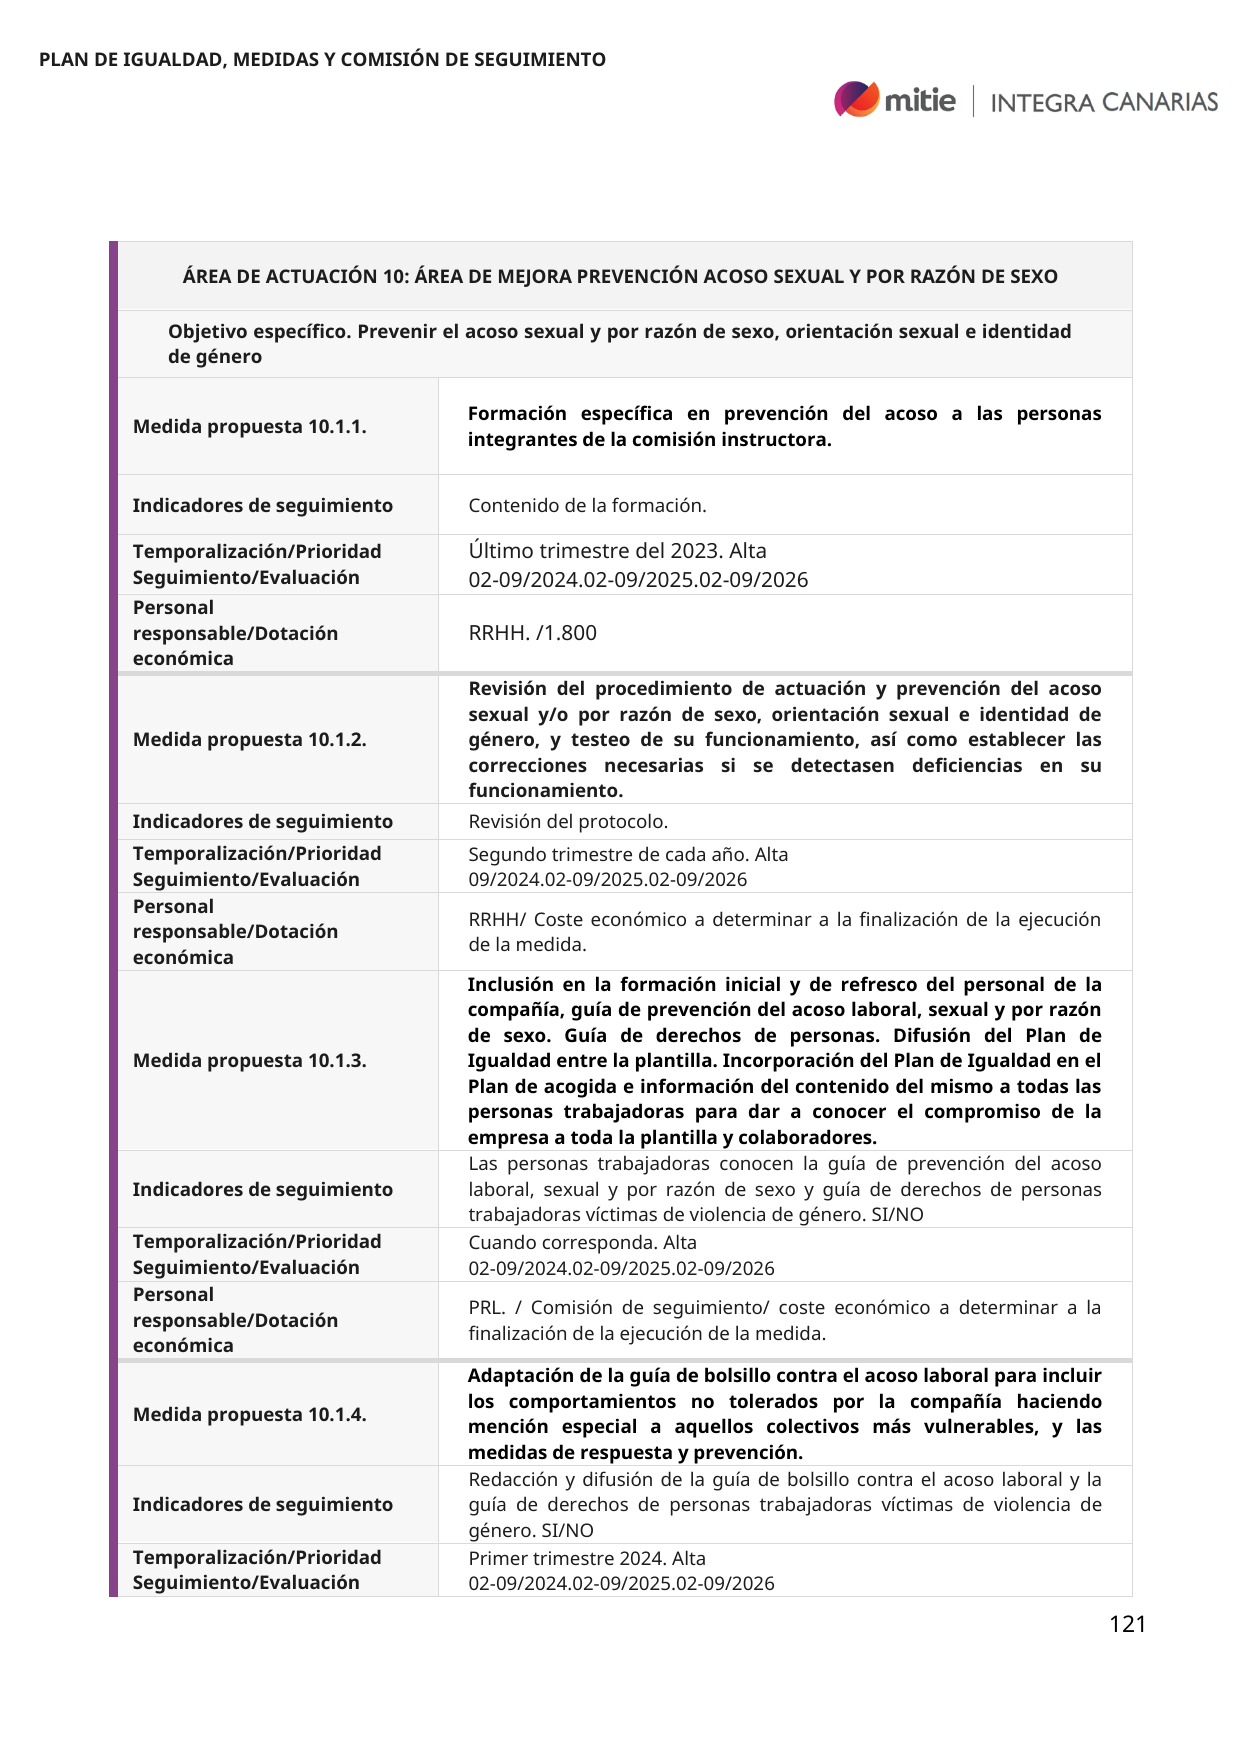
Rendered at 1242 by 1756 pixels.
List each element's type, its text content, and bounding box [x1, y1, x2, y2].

table_cell Contenido de la formación. [439, 475, 1132, 534]
table_cell Temporalización/Prioridad Seguimiento/Evaluación [118, 1544, 438, 1596]
table_cell Temporalización/Prioridad Seguimiento/Evaluación [118, 535, 438, 593]
table_header ÁREA DE ACTUACIÓN 10: ÁREA DE MEJORA PREVENCIÓN ACOSO SEXUAL Y POR RAZÓN DE SEXO [118, 242, 1132, 309]
table_cell Redacción y difusión de la guía de bolsillo contra el acoso laboral y la guía de derechos de personas trabajadoras víctimas de violencia de género. SI/NO [439, 1466, 1132, 1542]
table_cell Indicadores de seguimiento [118, 475, 438, 534]
table_cell Temporalización/Prioridad Seguimiento/Evaluación [118, 1228, 438, 1281]
table_cell Medida propuesta 10.1.4. [118, 1363, 438, 1465]
table_cell Medida propuesta 10.1.2. [118, 676, 438, 803]
table_cell Objetivo específico. Prevenir el acoso sexual y por razón de sexo, orientación sexual e identidad de género [118, 311, 1132, 377]
table_cell Medida propuesta 10.1.3. [118, 971, 438, 1149]
table_cell Personal responsable/Dotación económica [118, 893, 438, 970]
table_cell Indicadores de seguimiento [118, 1151, 438, 1227]
table_cell Último trimestre del 2023. Alta 02-09/2024.02-09/2025.02-09/2026 [439, 535, 1132, 593]
table_cell Indicadores de seguimiento [118, 1466, 438, 1542]
table_cell Personal responsable/Dotación económica [118, 1282, 438, 1358]
table_cell Primer trimestre 2024. Alta 02-09/2024.02-09/2025.02-09/2026 [439, 1544, 1132, 1596]
table_cell Revisión del protocolo. [439, 804, 1132, 839]
table_cell PRL. / Comisión de seguimiento/ coste económico a determinar a la finalización de la ejecución de la medida. [439, 1282, 1132, 1358]
table_cell Indicadores de seguimiento [118, 804, 438, 839]
table_cell Las personas trabajadoras conocen la guía de prevención del acoso laboral, sexual y por razón de sexo y guía de derechos de personas trabajadoras víctimas de violencia de género. SI/NO [439, 1151, 1132, 1227]
table_cell Formación específica en prevención del acoso a las personas integrantes de la comisión instructora. [439, 378, 1132, 474]
table_cell Revisión del procedimiento de actuación y prevención del acoso sexual y/o por razón de sexo, orientación sexual e identidad de género, y testeo de su funcionamiento, así como establecer las correcciones necesarias si se detectasen deficiencias en su funcionamiento. [439, 676, 1132, 803]
table_cell RRHH/ Coste económico a determinar a la finalización de la ejecución de la medida. [439, 893, 1132, 970]
table_cell Cuando corresponda. Alta 02-09/2024.02-09/2025.02-09/2026 [439, 1228, 1132, 1281]
table_cell Segundo trimestre de cada año. Alta 09/2024.02-09/2025.02-09/2026 [439, 840, 1132, 892]
table_cell Medida propuesta 10.1.1. [118, 378, 438, 474]
table_cell Personal responsable/Dotación económica [118, 595, 438, 671]
table_cell RRHH. /1.800 [439, 595, 1132, 671]
table_cell Inclusión en la formación inicial y de refresco del personal de la compañía, guía de prevención del acoso laboral, sexual y por razón de sexo. Guía de derechos de personas. Difusión del Plan de Igualdad entre la plantilla. Incorporación del Plan de Igualdad en el Plan de acogida e información del contenido del mismo a todas las personas trabajadoras para dar a conocer el compromiso de la empresa a toda la plantilla y colaboradores. [439, 971, 1132, 1149]
table_cell Adaptación de la guía de bolsillo contra el acoso laboral para incluir los comportamientos no tolerados por la compañía haciendo mención especial a aquellos colectivos más vulnerables, y las medidas de respuesta y prevención. [439, 1363, 1132, 1465]
table_cell Temporalización/Prioridad Seguimiento/Evaluación [118, 840, 438, 892]
